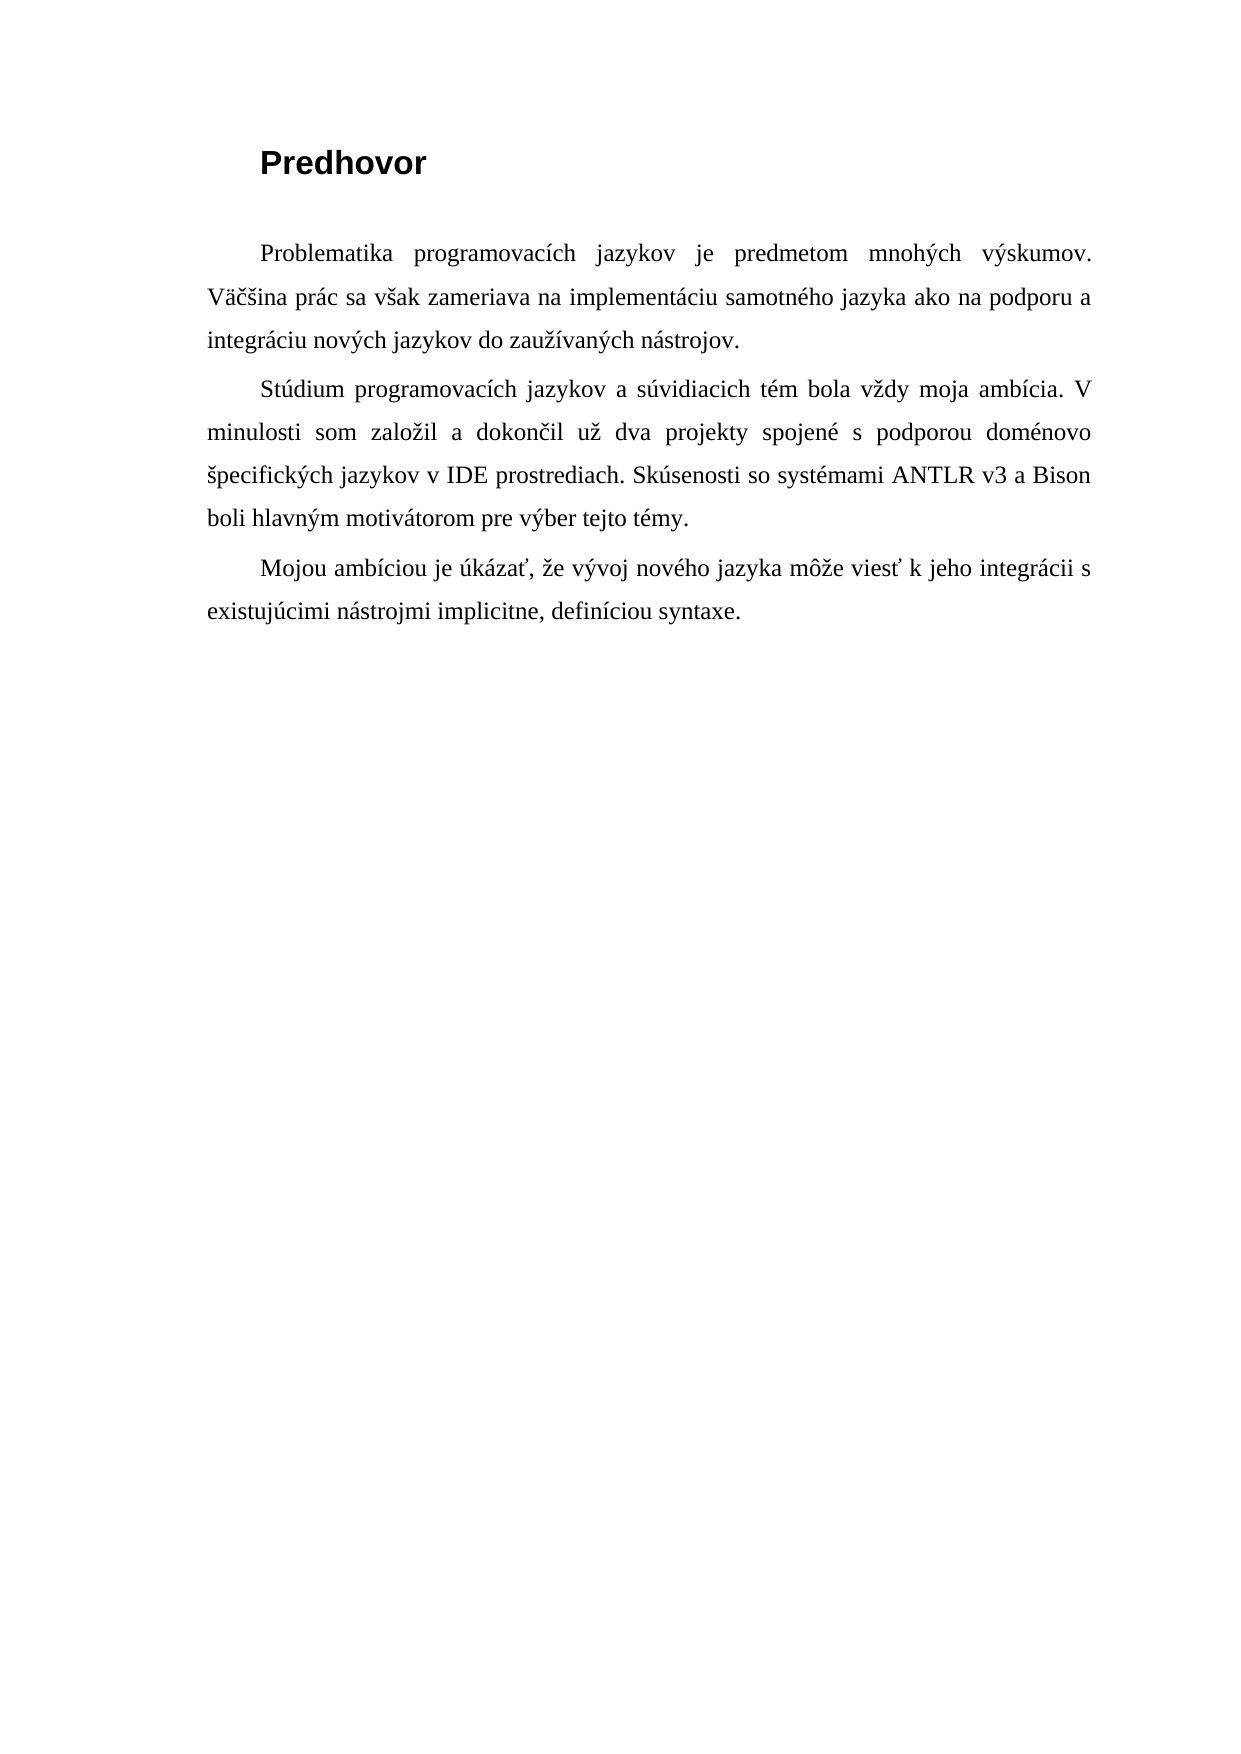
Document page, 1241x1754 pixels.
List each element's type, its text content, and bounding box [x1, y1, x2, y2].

text Predhovor [207, 143, 1092, 182]
text Problematika programovacích jazykov je predmetom mnohých výskumov. Väčšina prác sa však zameriava na implementáciu samotného jazyka ako na podporu a integráciu nových jazykov do zaužívaných nástrojov. [207, 238, 1092, 353]
text Mojou ambíciou je úkázať, že vývoj nového jazyka môže viesť k jeho integrácii s existujúcimi nástrojmi implicitne, definíciou syntaxe. [207, 553, 1092, 625]
text Stúdium programovacích jazykov a súvidiacich tém bola vždy moja ambícia. V minulosti som založil a dokončil už dva projekty spojené s podporou doménovo špecifických jazykov v IDE prostrediach. Skúsenosti so systémami ANTLR v3 a Bison boli hlavným motivátorom pre výber tejto témy. [207, 374, 1092, 532]
